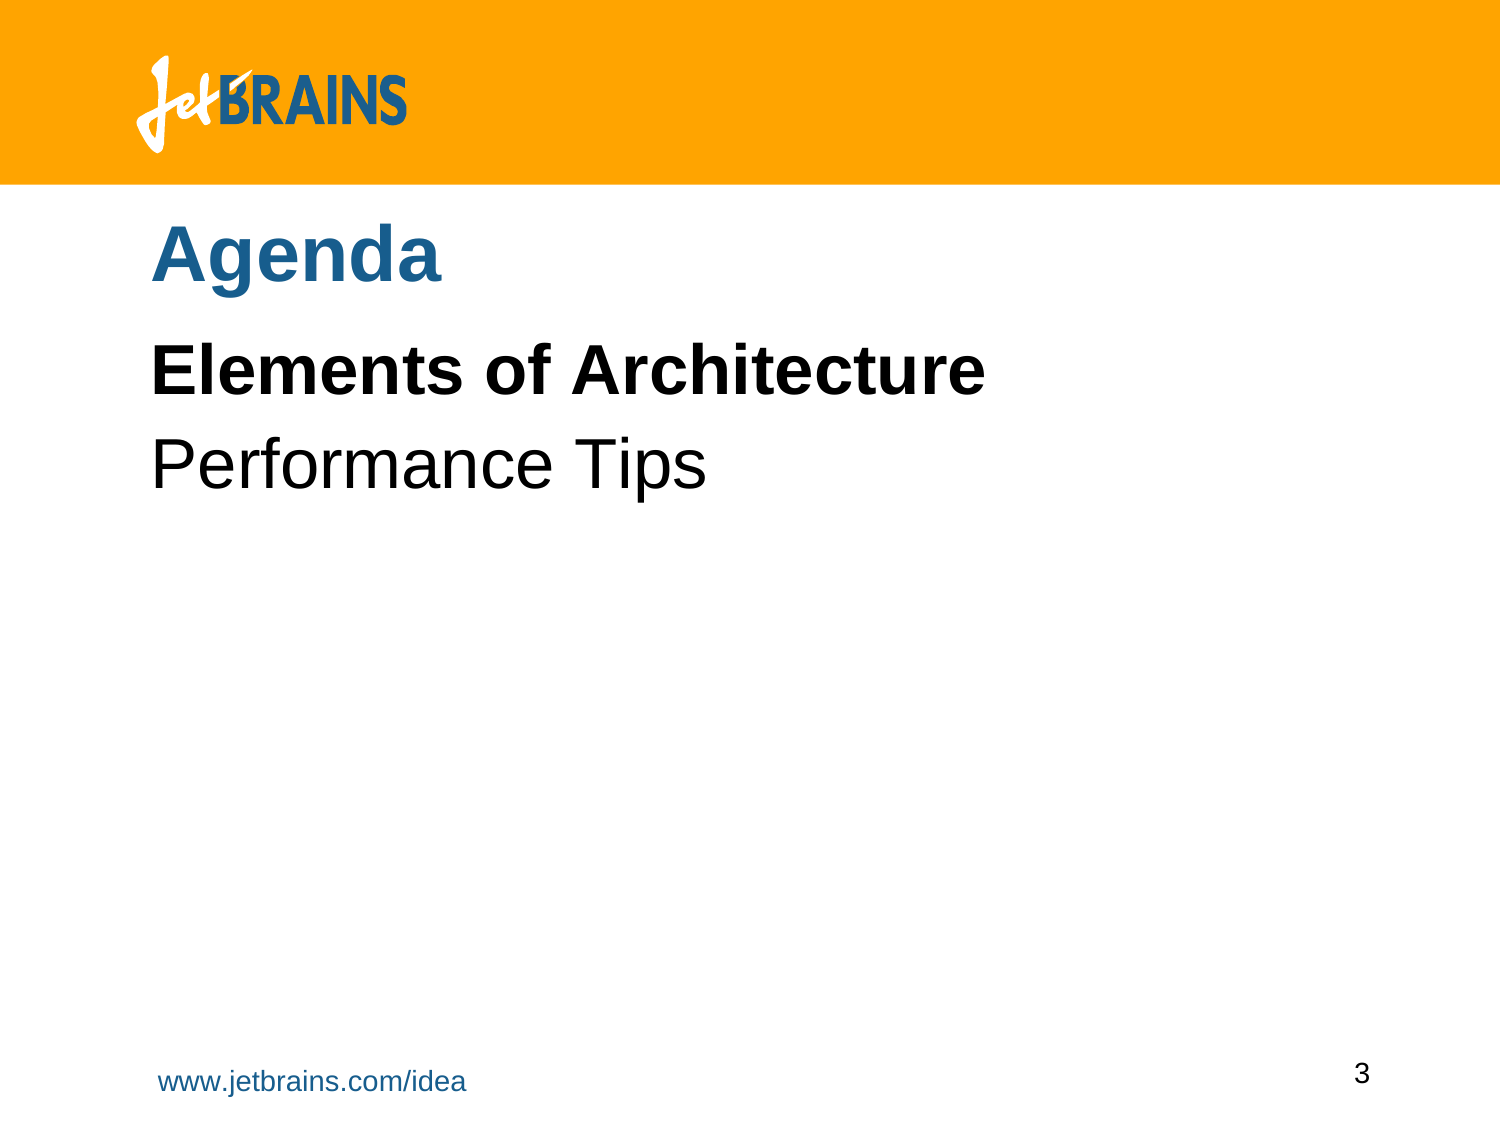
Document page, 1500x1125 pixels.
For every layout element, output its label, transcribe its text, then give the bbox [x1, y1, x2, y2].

title Agenda [135, 194, 1377, 305]
list Elements of Architecture Performance Tips [135, 326, 1377, 1050]
